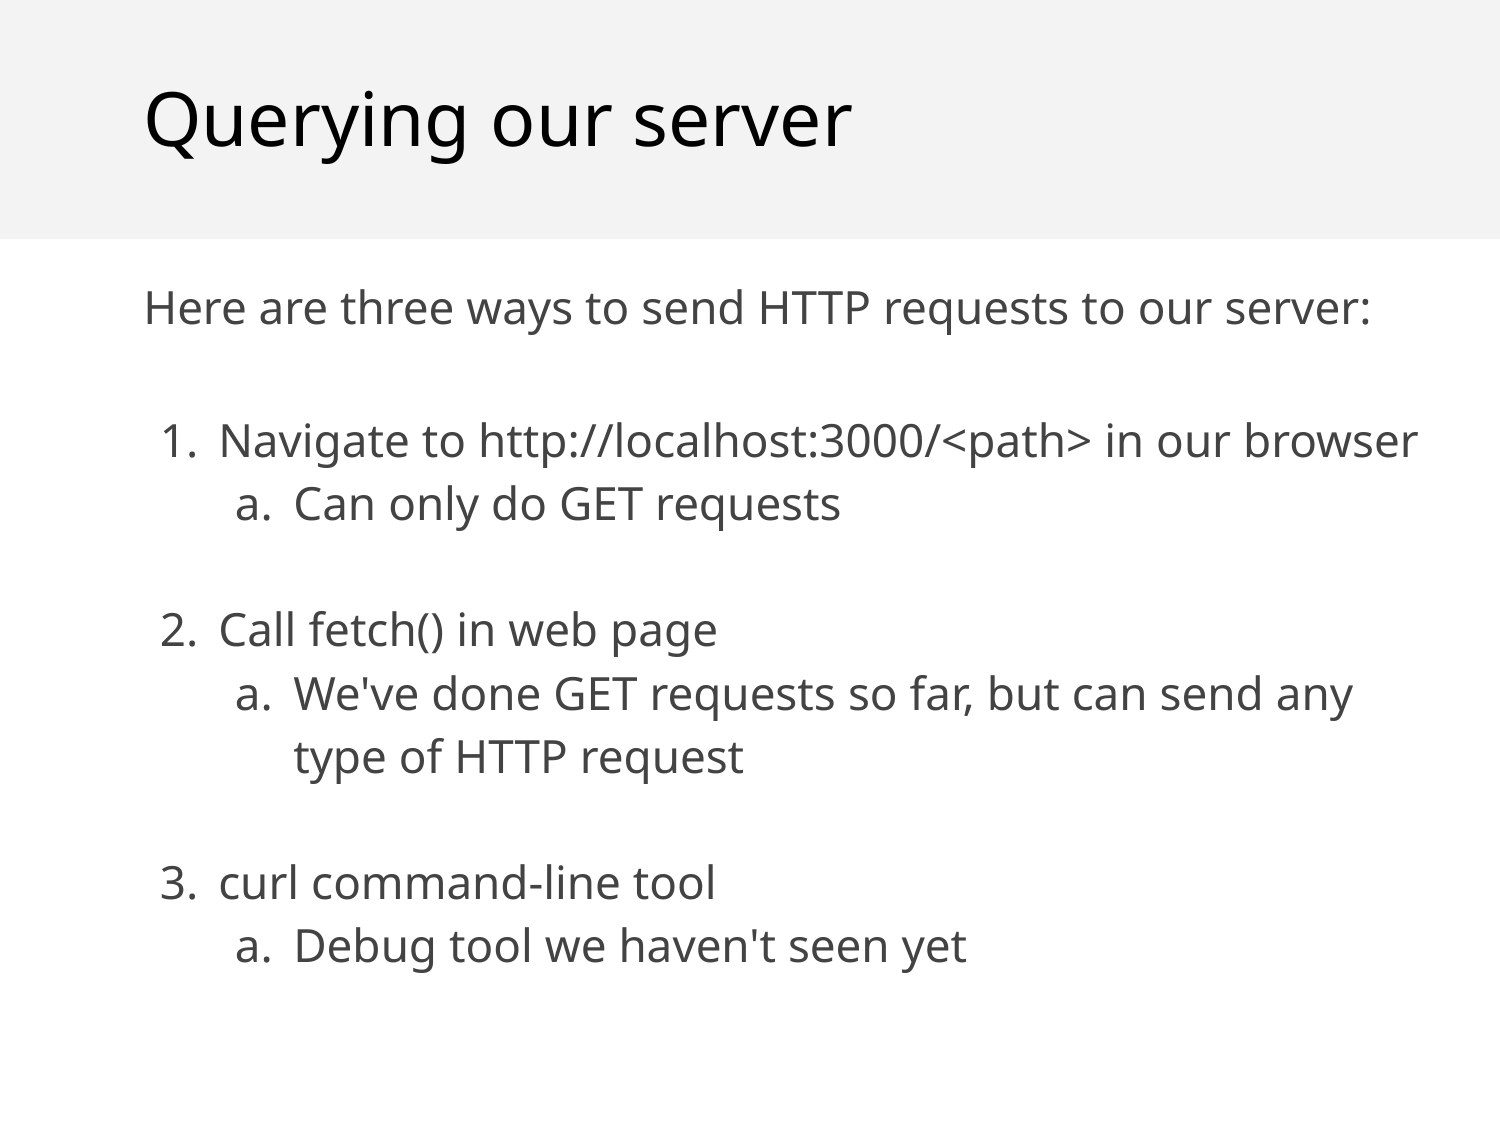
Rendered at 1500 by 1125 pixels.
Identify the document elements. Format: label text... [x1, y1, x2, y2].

list Here are three ways to send HTTP requests to our server: Navigate to http://localhost:3000/<path> in our browser Can only do GET requests Call fetch() in web page We've done GET requests so far, but can send any type of HTTP request curl command-line tool Debug tool we haven't seen yet [128, 255, 1442, 1004]
title Querying our server [128, 56, 1372, 183]
